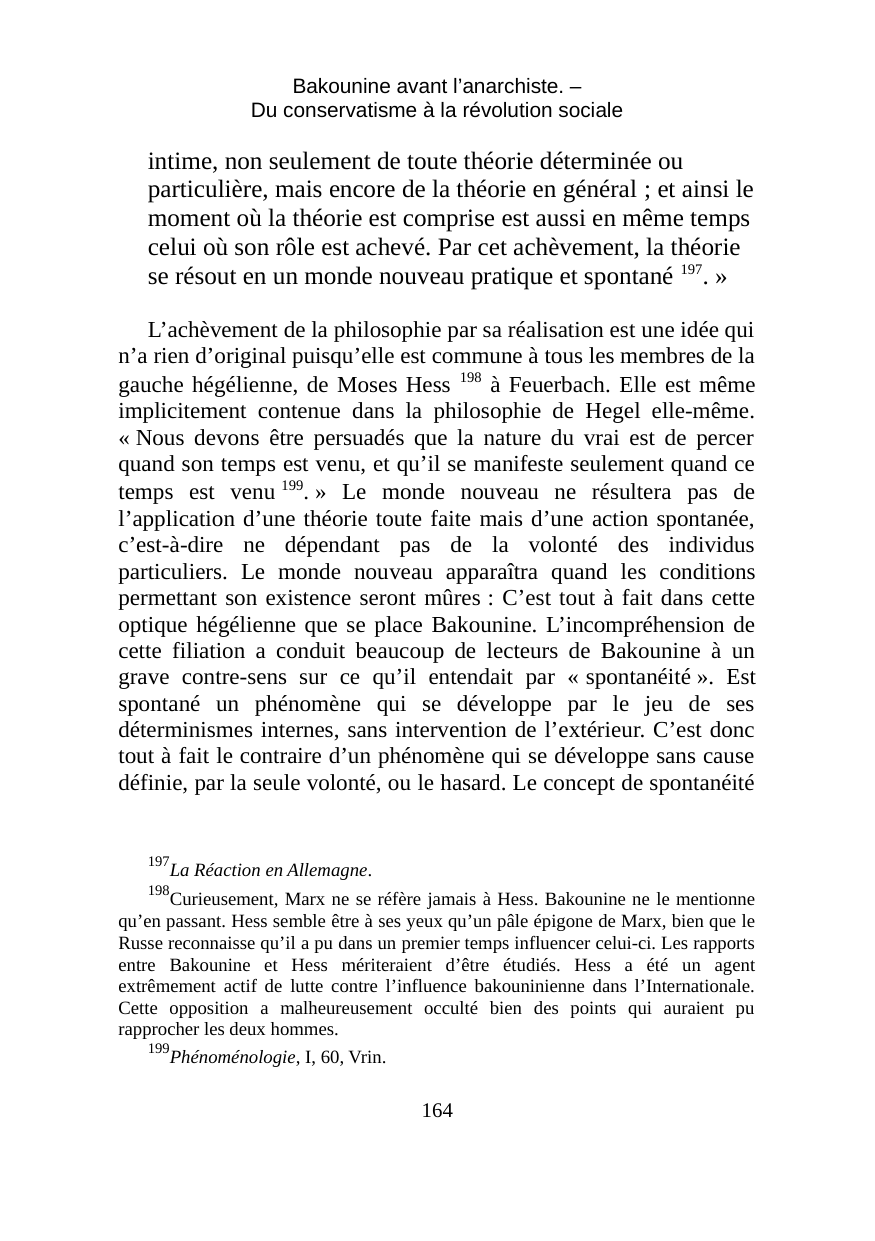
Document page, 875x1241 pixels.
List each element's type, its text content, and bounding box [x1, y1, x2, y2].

text Curieusement, Marx ne se réfère jamais à Hess. Bakounine ne le mentionne qu’en passant. Hess semble être à ses yeux qu’un pâle épigone de Marx, bien que le Russe reconnaisse qu’il a pu dans un premier temps influencer celui-ci. Les rapports entre Bakounine et Hess mériteraient d’être étudiés. Hess a été un agent extrêmement actif de lutte contre l’influence bakouninienne dans l’Internationale. Cette opposition a malheureusement occulté bien des points qui auraient pu rapprocher les deux hommes. [118, 882, 756, 1040]
text La Réaction en Allemagne. [118, 853, 756, 882]
text Phénoménologie, I, 60, Vrin. [118, 1040, 756, 1068]
text L’achèvement de la philosophie par sa réalisation est une idée qui n’a rien d’original puisqu’elle est commune à tous les membres de la gauche hégé­lienne, de Moses Hess à Feuerbach. Elle est même implicitement contenue dans la philosophie de Hegel elle-même. « Nous devons être persuadés que la nature du vrai est de percer quand son temps est venu, et qu’il se manifeste seulement quand ce temps est venu . » Le monde nouveau ne résultera pas de l’application d’une théorie toute faite mais d’une action spontanée, c’est-à-dire ne dépendant pas de la volonté des individus particuliers. Le monde nou­veau apparaîtra quand les conditions permettant son existence seront mûres : C’est tout à fait dans cette optique hégélienne que se place Bakounine. L’incompréhension de cette filiation a conduit beaucoup de lecteurs de Bakounine à un grave contre-sens sur ce qu’il entendait par « spontanéité ». Est spontané un phénomène qui se développe par le jeu de ses déterminismes internes, sans intervention de l’extérieur. C’est donc tout à fait le contraire d’un phénomène qui se développe sans cause définie, par la seule volonté, ou le hasard. Le concept de spontanéité [118, 316, 756, 795]
text intime, non seulement de toute théorie déterminée ou particulière, mais encore de la théorie en général ; et ainsi le moment où la théorie est comprise est aussi en même temps celui où son rôle est achevé. Par cet achèvement, la théorie se résout en un monde nouveau pratique et spontané . » [148, 146, 756, 289]
